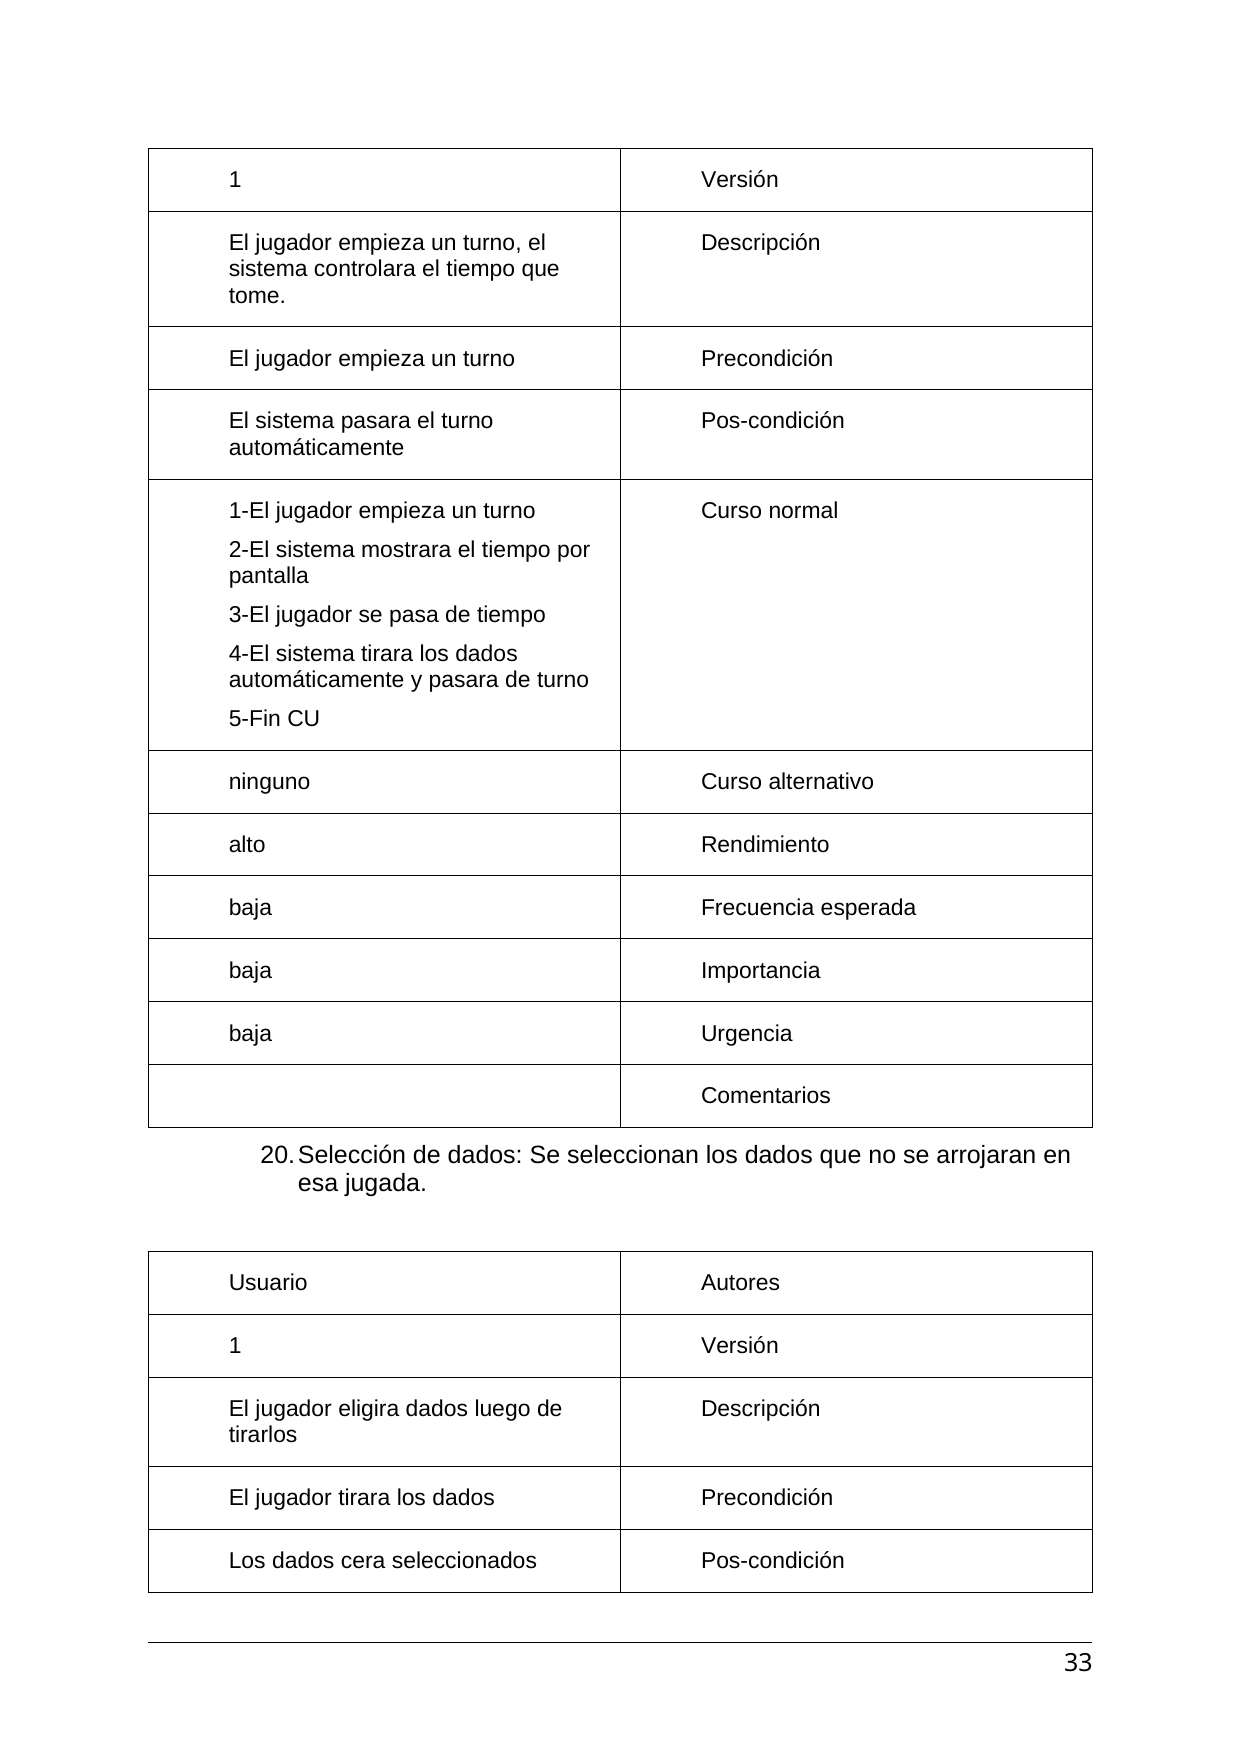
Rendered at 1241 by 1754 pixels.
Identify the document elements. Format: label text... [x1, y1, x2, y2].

table_cell El sistema pasara el turno automáticamente [149, 390, 620, 478]
table_cell Precondición [621, 327, 1092, 389]
table_cell baja [149, 939, 620, 1001]
table_cell Precondición [621, 1467, 1092, 1529]
table_cell El jugador empieza un turno, el sistema controlara el tiempo que tome. [149, 212, 620, 326]
table_cell El jugador eligira dados luego de tirarlos [149, 1378, 620, 1466]
table_cell alto [149, 814, 620, 875]
table_cell Pos-condición [621, 390, 1092, 478]
table_cell Frecuencia esperada [621, 876, 1092, 938]
table_cell Versión [621, 149, 1092, 211]
table_cell Descripción [621, 1378, 1092, 1466]
table_cell Versión [621, 1315, 1092, 1377]
table_cell 1 [149, 1315, 620, 1377]
table_cell Rendimiento [621, 814, 1092, 875]
table_cell Pos-condición [621, 1530, 1092, 1592]
list Selección de dados: Se seleccionan los dados que no se arrojaran en esa jugada. [260, 1139, 1092, 1197]
table_cell [149, 1065, 620, 1127]
table_cell Comentarios [621, 1065, 1092, 1127]
table_header Usuario [149, 1252, 620, 1314]
table_cell baja [149, 876, 620, 938]
table_cell Los dados cera seleccionados [149, 1530, 620, 1592]
table_header Autores [621, 1252, 1092, 1314]
table_cell El jugador empieza un turno [149, 327, 620, 389]
table_cell Importancia [621, 939, 1092, 1001]
table_cell 1 [149, 149, 620, 211]
table_cell El jugador tirara los dados [149, 1467, 620, 1529]
table_cell Curso normal [621, 480, 1092, 749]
table_cell Descripción [621, 212, 1092, 326]
table_cell 1-El jugador empieza un turno 2-El sistema mostrara el tiempo por pantalla 3-El jugador se pasa de tiempo 4-El sistema tirara los dados automáticamente y pasara de turno 5-Fin CU [149, 480, 620, 749]
table_cell Curso alternativo [621, 751, 1092, 812]
table_cell ninguno [149, 751, 620, 812]
table_cell Urgencia [621, 1002, 1092, 1064]
table_cell baja [149, 1002, 620, 1064]
